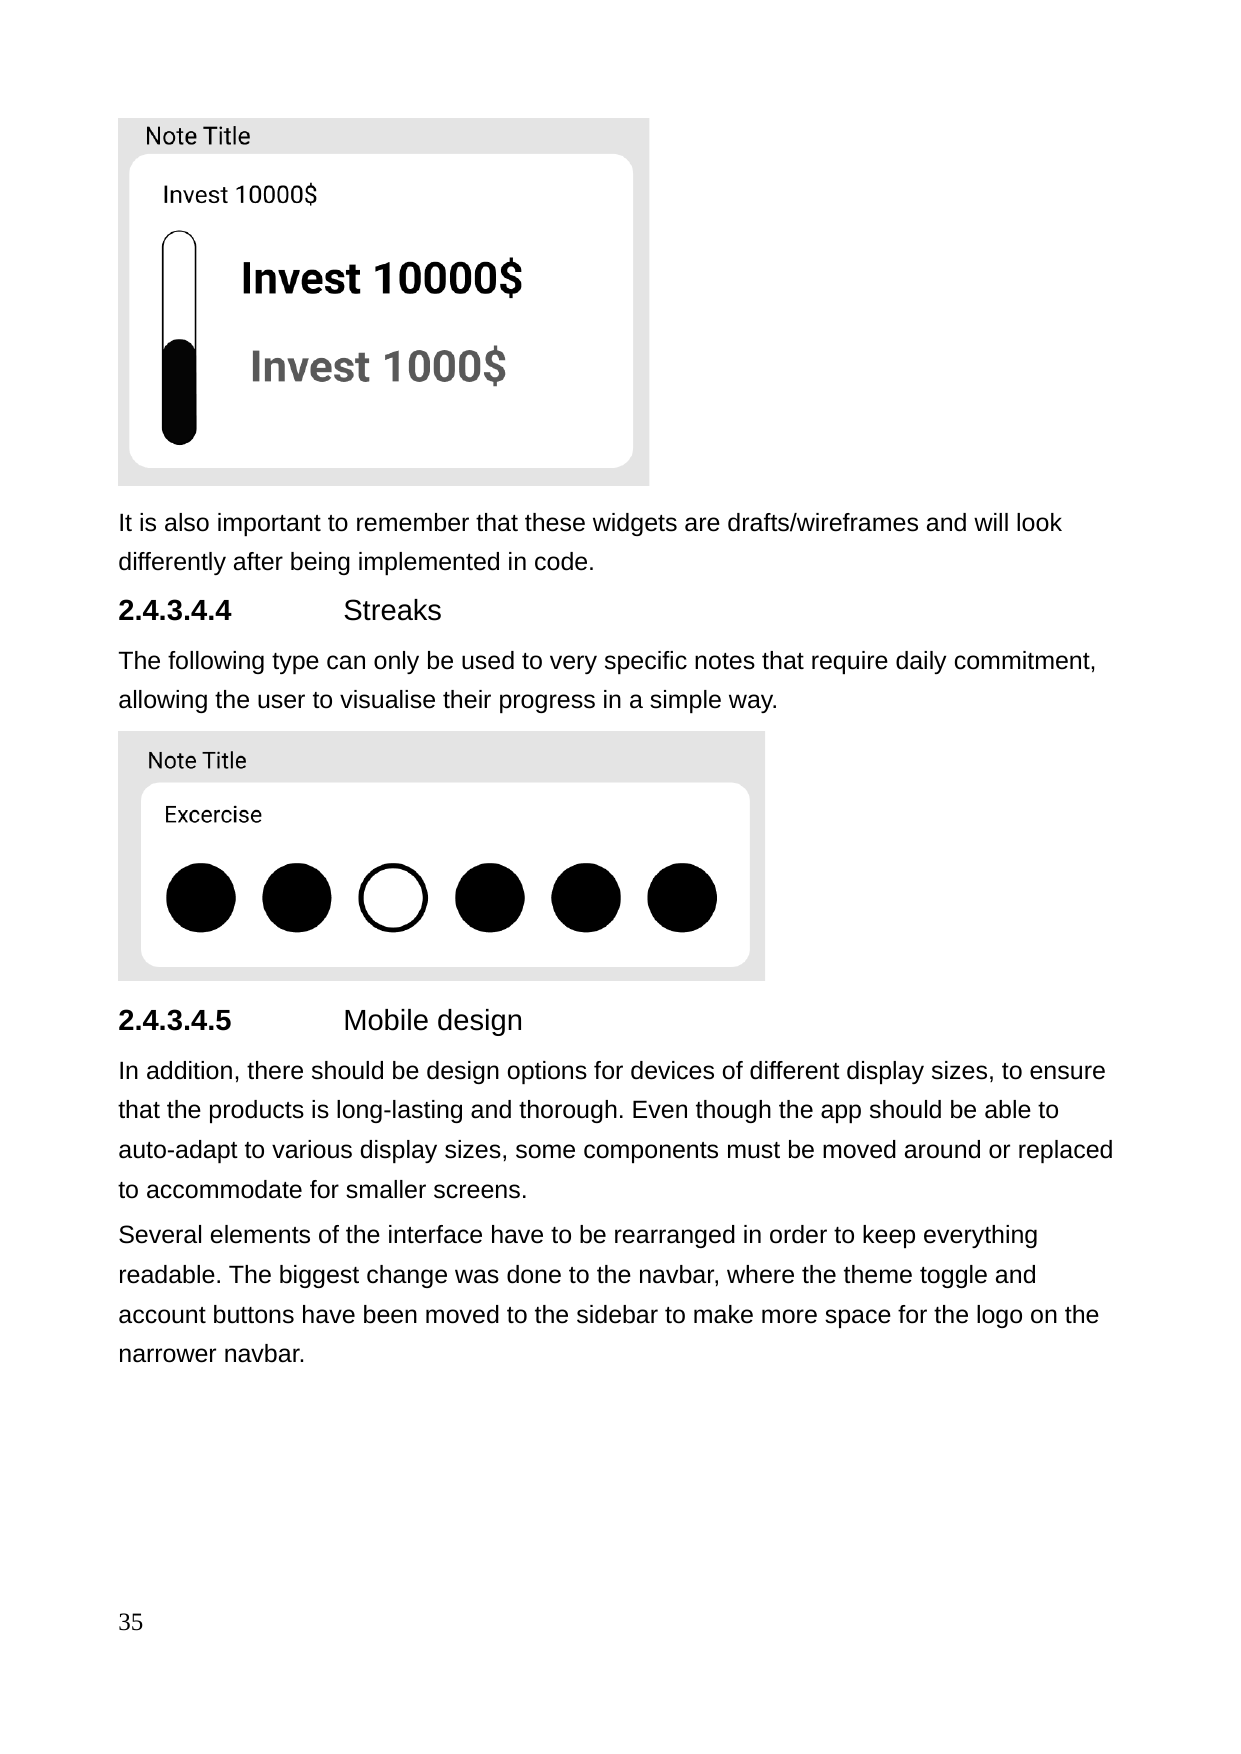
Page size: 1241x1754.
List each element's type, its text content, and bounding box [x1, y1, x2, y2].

list In addition, there should be design options for devices of different display sizes, to ensure that the products is long-lasting and thorough. Even though the app should be able to auto-adapt to various display sizes, some components must be moved around or replaced to accommodate for smaller screens. [118, 1056, 1122, 1203]
list Several elements of the interface have to be rearranged in order to keep everything readable. The biggest change was done to the navbar, where the theme toggle and account buttons have been moved to the sidebar to make more space for the logo on the narrower navbar. [118, 1221, 1122, 1368]
picture [118, 118, 650, 486]
list Mobile design [118, 1003, 1122, 1037]
picture [118, 731, 765, 981]
list It is also important to remember that these widgets are drafts/wireframes and will look differently after being implemented in code. [118, 508, 1122, 576]
list Streaks [118, 593, 1122, 627]
list The following type can only be used to very specific notes that require daily commitment, allowing the user to visualise their progress in a simple way. [118, 646, 1122, 714]
